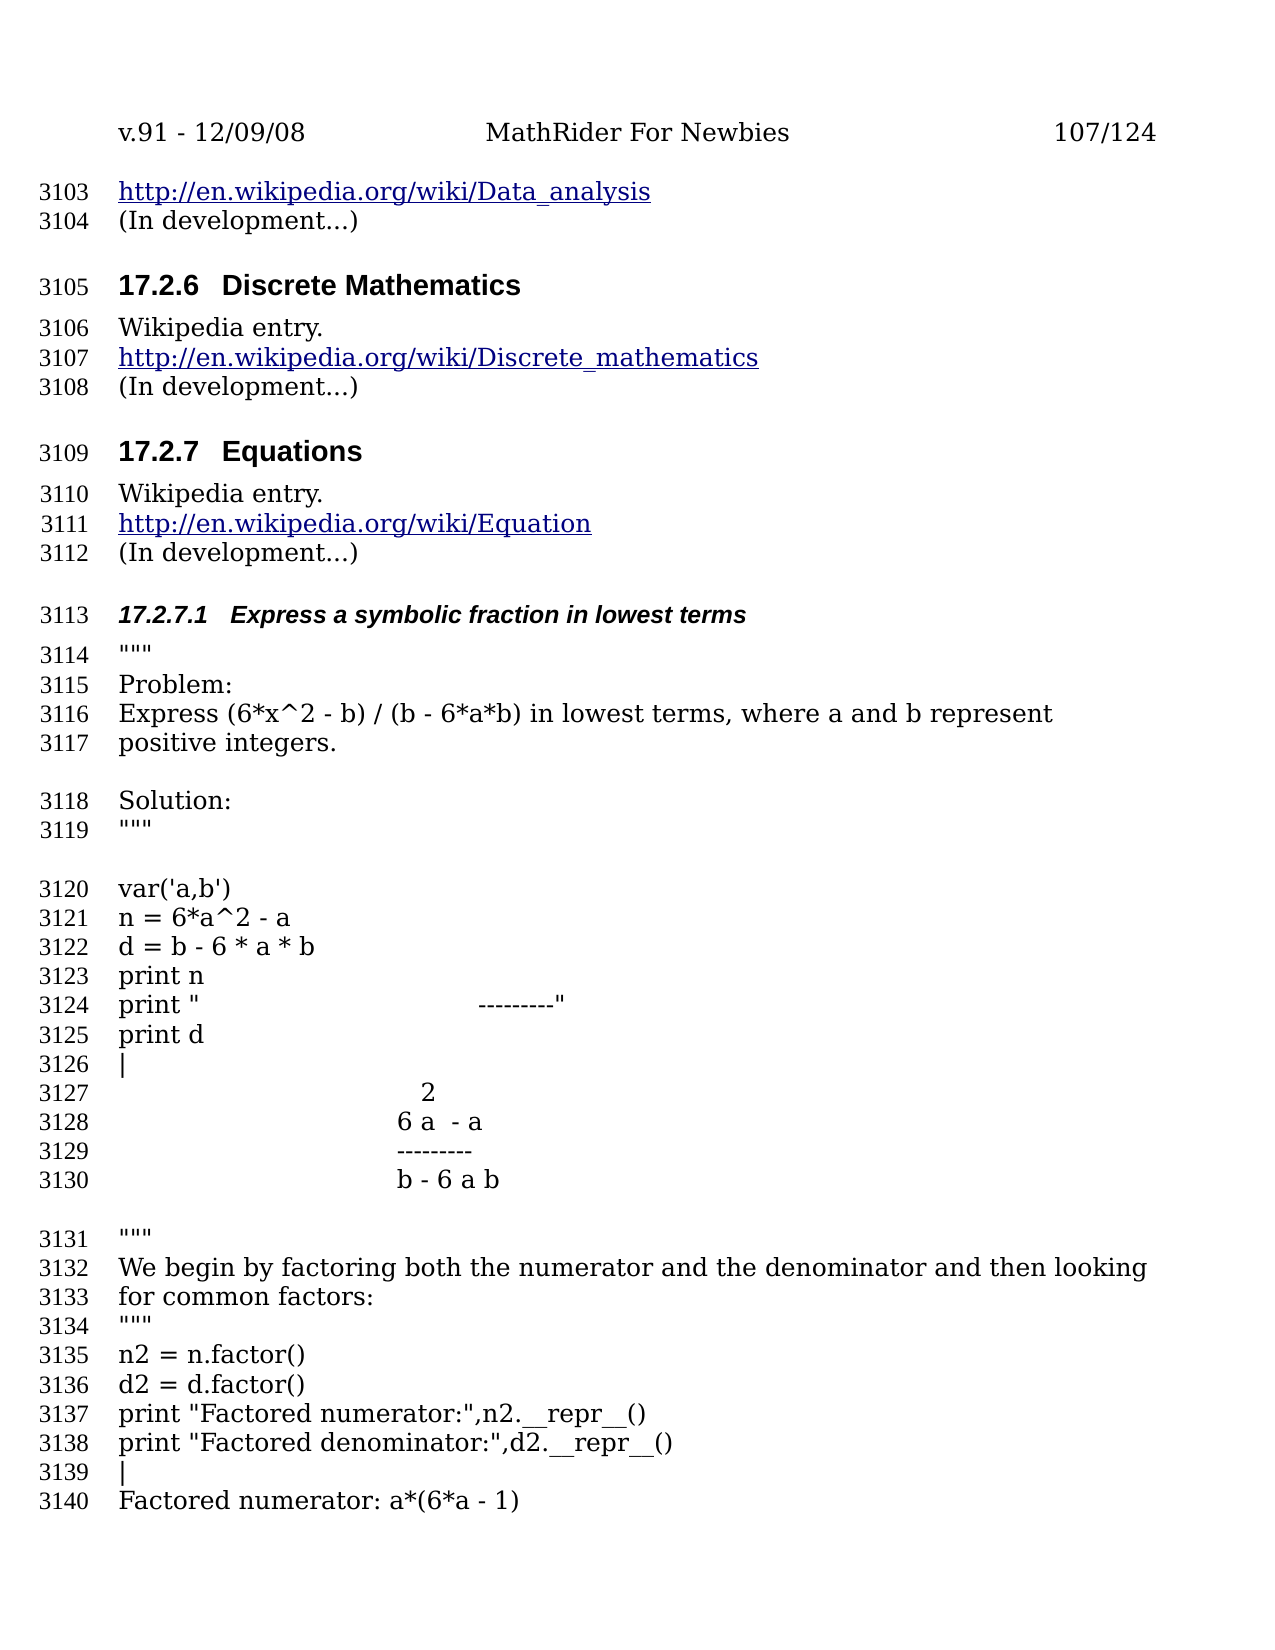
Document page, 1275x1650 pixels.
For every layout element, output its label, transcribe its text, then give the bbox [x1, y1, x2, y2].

text --------- [118, 1137, 1157, 1166]
text print n [118, 962, 1157, 991]
text http://en.wikipedia.org/wiki/Discrete_mathematics [118, 343, 1157, 372]
text Express (6*x^2 - b) / (b - 6*a*b) in lowest terms, where a and b represent positive integers. [118, 699, 1157, 757]
text d2 = d.factor() [118, 1370, 1157, 1399]
text Wikipedia entry. [118, 314, 1157, 343]
text Problem: [118, 670, 1157, 699]
text d = b - 6 * a * b [118, 932, 1157, 962]
text | [118, 1457, 1157, 1487]
subtitle Equations [118, 434, 1157, 468]
text print d [118, 1020, 1157, 1049]
text """ [118, 816, 1157, 845]
text (In development...) [118, 538, 1157, 567]
text | [118, 1049, 1157, 1078]
text (In development...) [118, 372, 1157, 401]
subtitle Discrete Mathematics [118, 268, 1157, 302]
text var('a,b') [118, 874, 1157, 903]
text http://en.wikipedia.org/wiki/Data_analysis [118, 177, 1157, 206]
text print " ---------" [118, 991, 1157, 1020]
text 2 [118, 1078, 1157, 1107]
text http://en.wikipedia.org/wiki/Equation [118, 509, 1157, 538]
text 6 a - a [118, 1107, 1157, 1137]
text """ [118, 1224, 1157, 1253]
text n2 = n.factor() [118, 1341, 1157, 1370]
text print "Factored numerator:",n2.__repr__() [118, 1399, 1157, 1428]
text b - 6 a b [118, 1166, 1157, 1195]
text n = 6*a^2 - a [118, 903, 1157, 932]
text """ [118, 1312, 1157, 1341]
subtitle Express a symbolic fraction in lowest terms [118, 600, 1157, 629]
text Factored numerator: a*(6*a - 1) [118, 1487, 1157, 1516]
text print "Factored denominator:",d2.__repr__() [118, 1428, 1157, 1457]
text (In development...) [118, 206, 1157, 235]
text """ [118, 641, 1157, 670]
text Wikipedia entry. [118, 480, 1157, 509]
text We begin by factoring both the numerator and the denominator and then looking for common factors: [118, 1253, 1157, 1312]
text Solution: [118, 787, 1157, 816]
